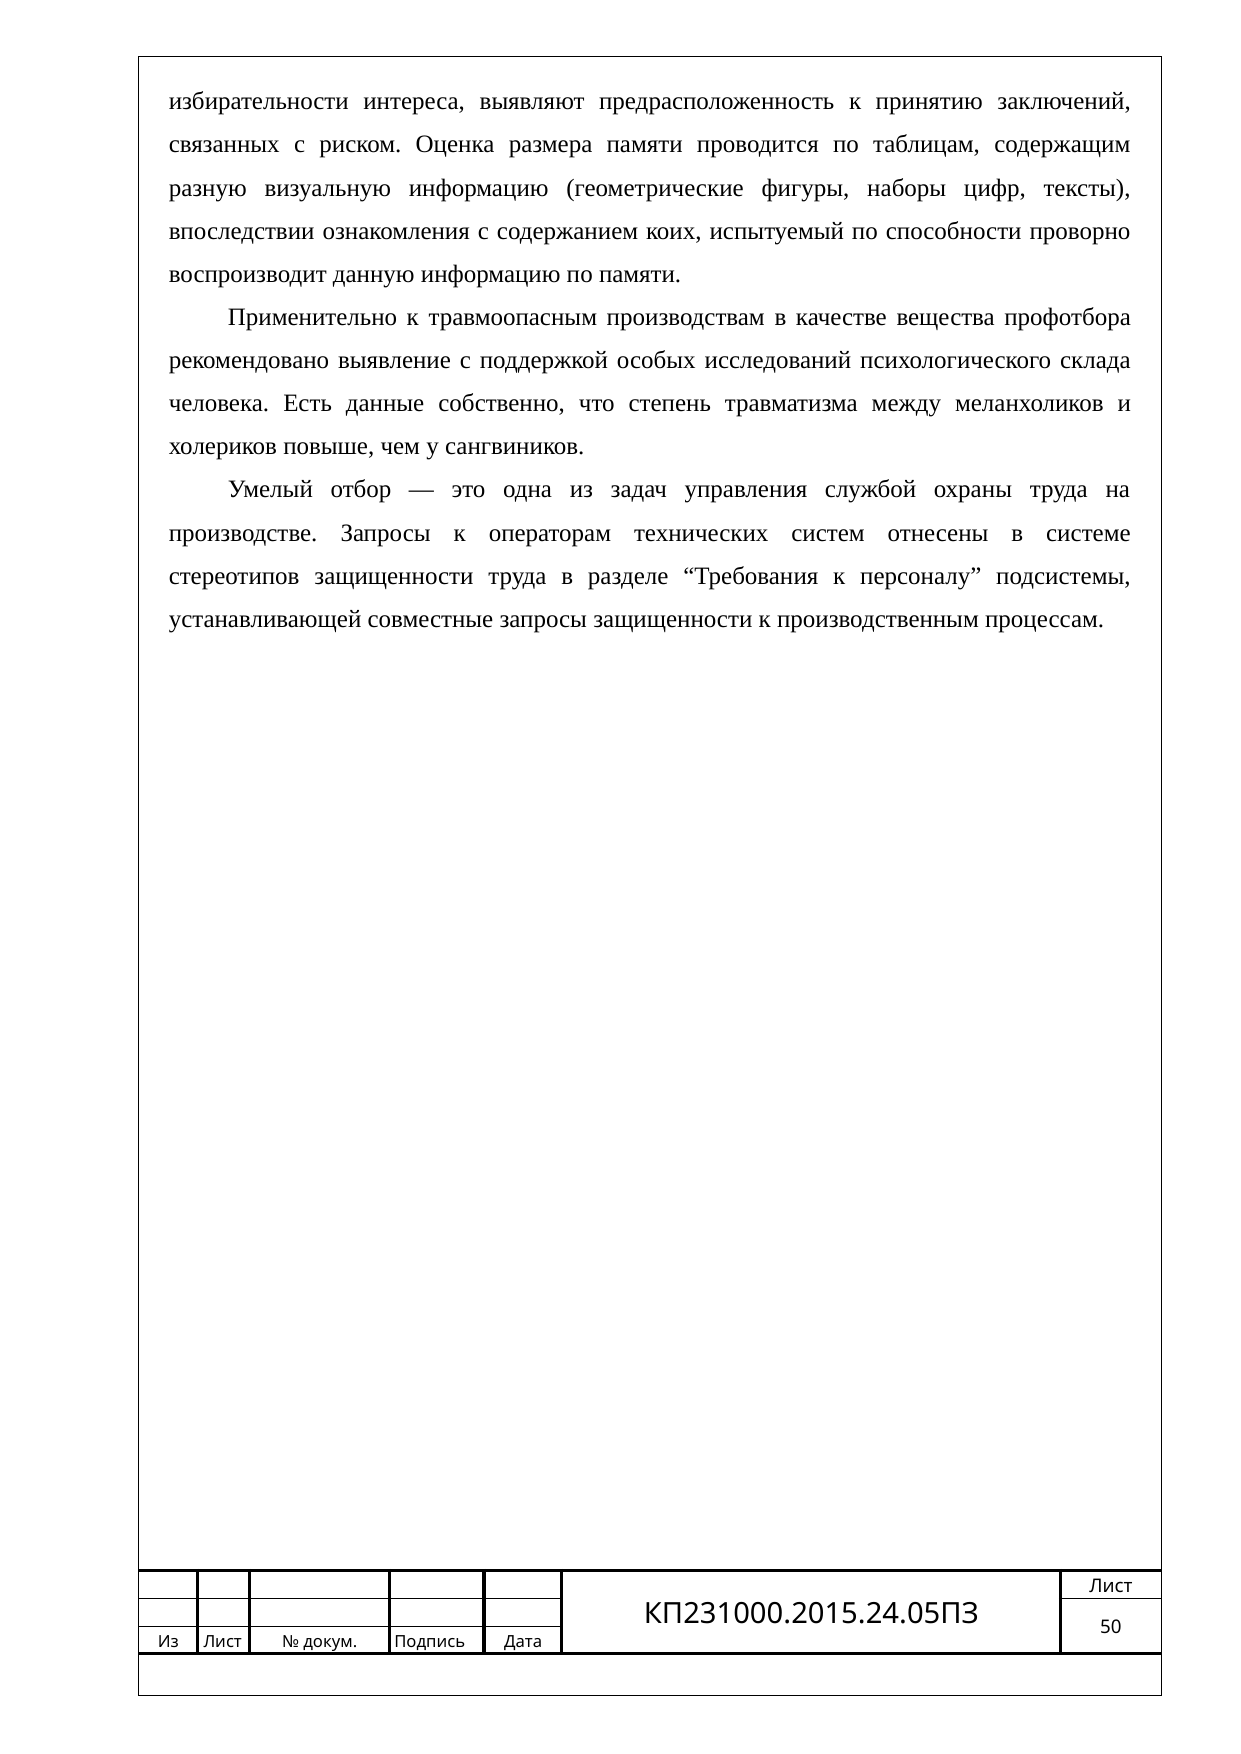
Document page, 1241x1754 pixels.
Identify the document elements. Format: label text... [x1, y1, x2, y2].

text избирательности интереса, выявляют предрасположенность к принятию заключений, связанных с риском. Оценка размера памяти проводится по таблицам, содержащим разную визуальную информацию (геометрические фигуры, наборы цифр, тексты), впоследствии ознакомления с содержанием коих, испытуемый по способности проворно воспроизводит данную информацию по памяти. [168, 86, 1132, 288]
text Применительно к травмоопасным производствам в качестве вещества профотбора рекомендовано выявление с поддержкой особых исследований психологического склада человека. Есть данные собственно, что степень травматизма между меланхоликов и холериков повыше, чем у сангвиников. [168, 302, 1132, 460]
text Умелый отбор — это одна из задач управления службой охраны труда на производстве. Запросы к операторам технических систем отнесены в системе стереотипов защищенности труда в разделе “Требования к персоналу” подсистемы, устанавливающей совместные запросы защищенности к производственным процессам. [168, 474, 1132, 633]
